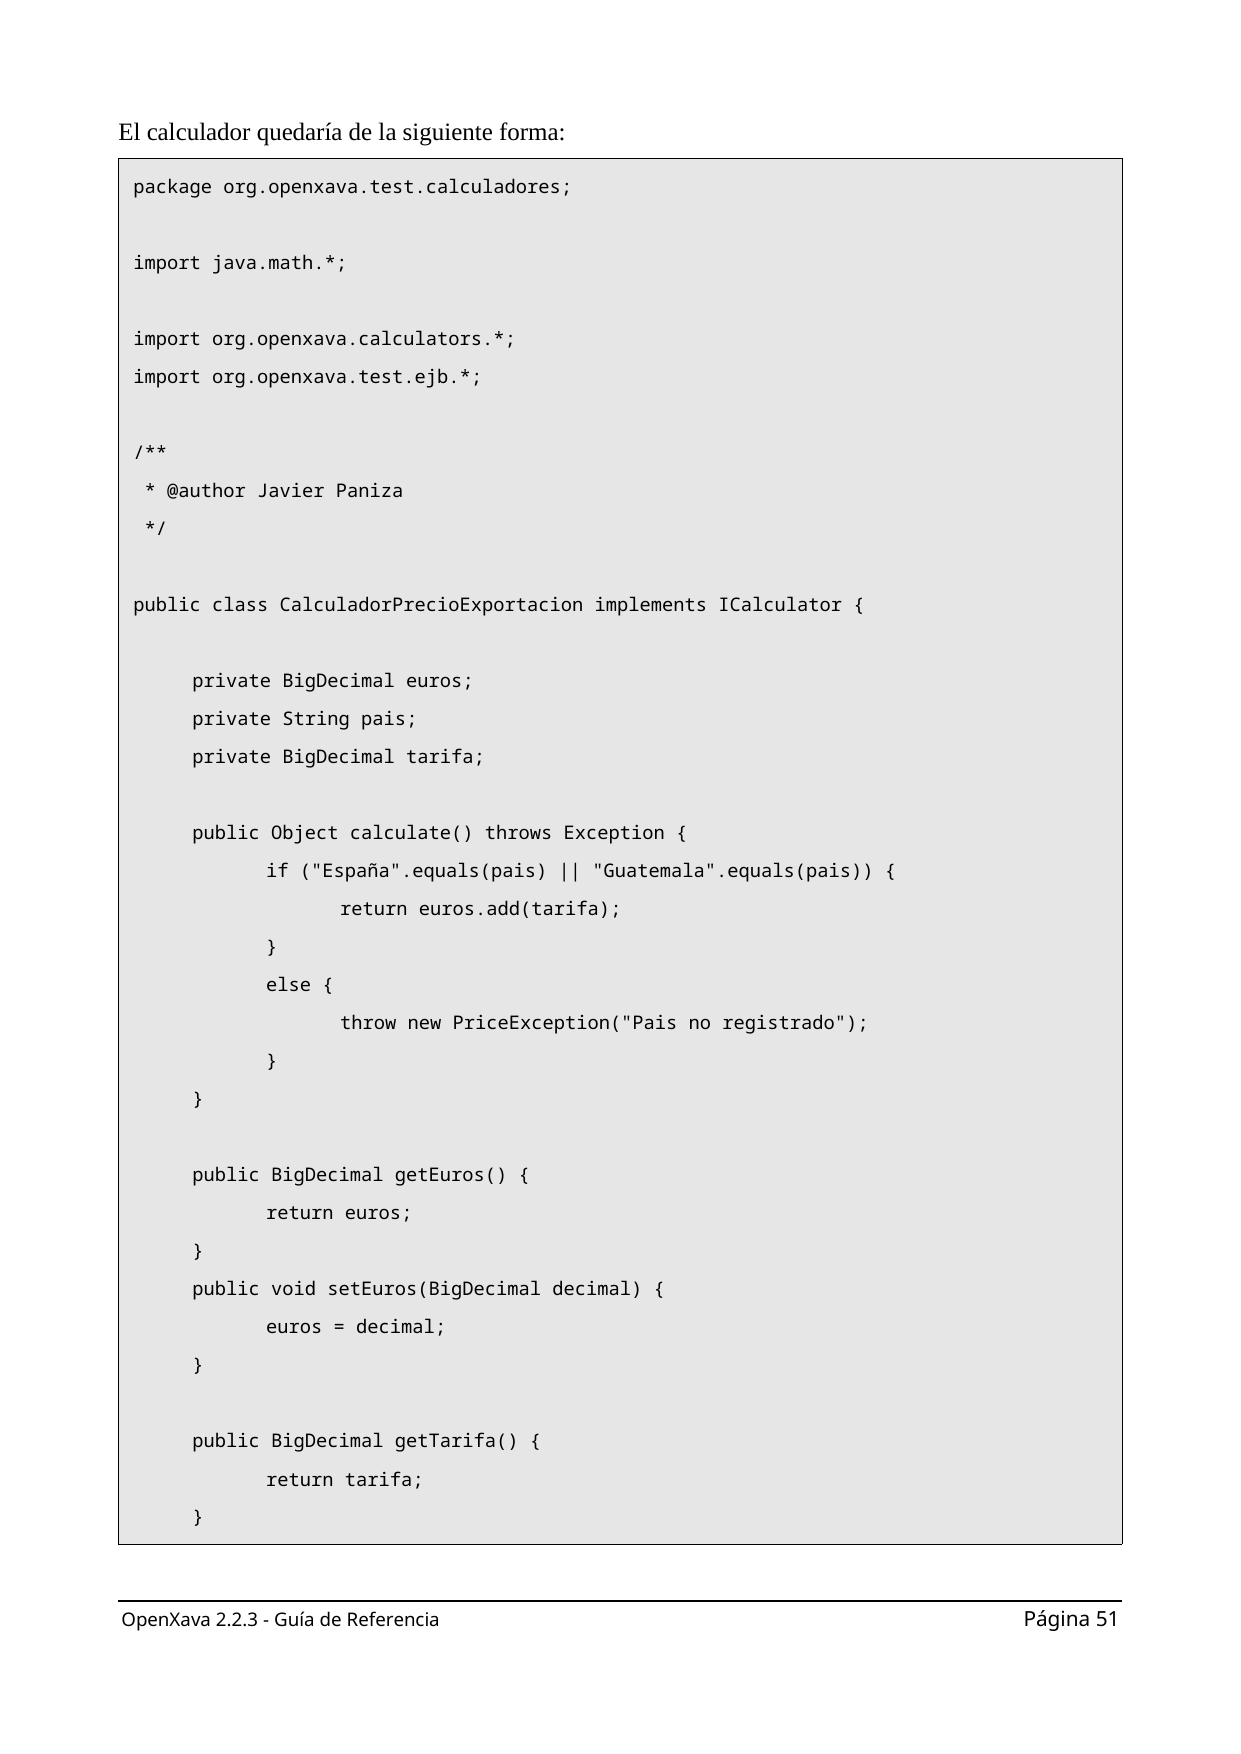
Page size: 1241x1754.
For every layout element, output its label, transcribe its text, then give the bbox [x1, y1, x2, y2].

text return euros.add(tarifa); [119, 881, 1122, 919]
text import java.math.*; [119, 234, 1122, 272]
text public BigDecimal getTarifa() { [119, 1413, 1122, 1451]
text private BigDecimal euros; [119, 653, 1122, 691]
text return euros; [119, 1185, 1122, 1223]
text else { [119, 957, 1122, 995]
text El calculador quedaría de la siguiente forma: [118, 118, 1122, 146]
text public Object calculate() throws Exception { [119, 805, 1122, 843]
text */ [119, 501, 1122, 538]
text } [119, 1071, 1122, 1109]
text euros = decimal; [119, 1299, 1122, 1337]
text throw new PriceException("Pais no registrado"); [119, 995, 1122, 1033]
text /** [119, 424, 1122, 462]
text private String pais; [119, 691, 1122, 729]
text if ("España".equals(pais) || "Guatemala".equals(pais)) { [119, 843, 1122, 881]
text public class CalculadorPrecioExportacion implements ICalculator { [119, 577, 1122, 614]
text } [119, 1337, 1122, 1375]
text } [119, 919, 1122, 957]
text import org.openxava.test.ejb.*; [119, 348, 1122, 386]
text * @author Javier Paniza [119, 462, 1122, 501]
text import org.openxava.calculators.*; [119, 310, 1122, 348]
text private BigDecimal tarifa; [119, 729, 1122, 767]
text public BigDecimal getEuros() { [119, 1147, 1122, 1185]
text public void setEuros(BigDecimal decimal) { [119, 1261, 1122, 1299]
text package org.openxava.test.calculadores; [119, 159, 1122, 196]
text } [119, 1223, 1122, 1261]
text } [119, 1489, 1122, 1544]
text return tarifa; [119, 1451, 1122, 1489]
text } [119, 1033, 1122, 1071]
